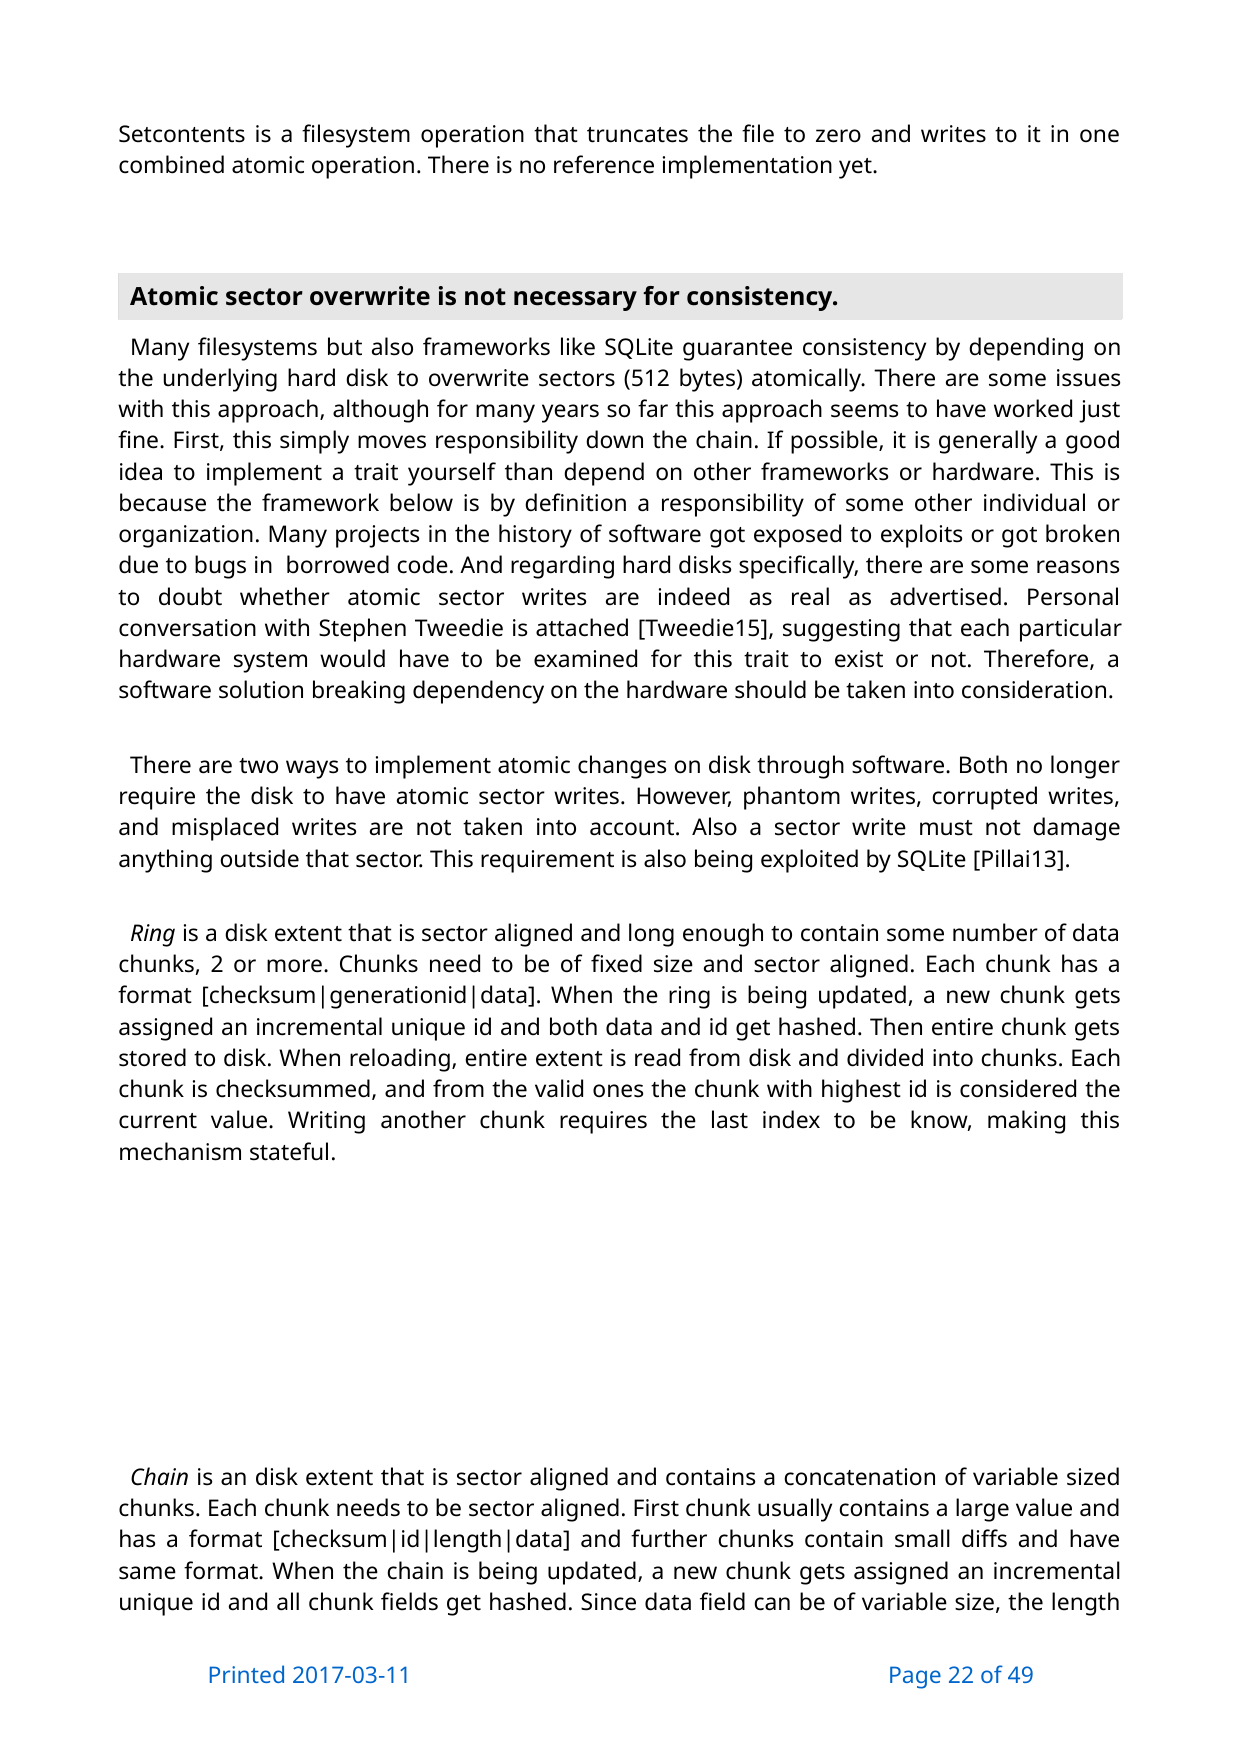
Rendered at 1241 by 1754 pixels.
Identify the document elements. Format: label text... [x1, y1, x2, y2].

text There are two ways to implement atomic changes on disk through software. Both no longer require the disk to have atomic sector writes. However, phantom writes, corrupted writes, and misplaced writes are not taken into account. Also a sector write must not damage anything outside that sector. This requirement is also being exploited by SQLite [Pillai13]. [118, 749, 1122, 874]
text Setcontents is a filesystem operation that truncates the file to zero and writes to it in one combined atomic operation. There is no reference implementation yet. [118, 118, 1122, 181]
text Ring is a disk extent that is sector aligned and long enough to contain some number of data chunks, 2 or more. Chunks need to be of fixed size and sector aligned. Each chunk has a format [checksum|generationid|data]. When the ring is being updated, a new chunk gets assigned an incremental unique id and both data and id get hashed. Then entire chunk gets stored to disk. When reloading, entire extent is read from disk and divided into chunks. Each chunk is checksummed, and from the valid ones the chunk with highest id is considered the current value. Writing another chunk requires the last index to be know, making this mechanism stateful. [118, 917, 1122, 1167]
text Chain is an disk extent that is sector aligned and contains a concatenation of variable sized chunks. Each chunk needs to be sector aligned. First chunk usually contains a large value and has a format [checksum|id|length|data] and further chunks contain small diffs and have same format. When the chain is being updated, a new chunk gets assigned an incremental unique id and all chunk fields get hashed. Since data field can be of variable size, the length [118, 1461, 1122, 1617]
text Many filesystems but also frameworks like SQLite guarantee consistency by depending on the underlying hard disk to overwrite sectors (512 bytes) atomically. There are some issues with this approach, although for many years so far this approach seems to have worked just fine. First, this simply moves responsibility down the chain. If possible, it is generally a good idea to implement a trait yourself than depend on other frameworks or hardware. This is because the framework below is by definition a responsibility of some other individual or organization. Many projects in the history of software got exposed to exploits or got broken due to bugs in borrowed code. And regarding hard disks specifically, there are some reasons to doubt whether atomic sector writes are indeed as real as advertised. Personal conversation with Stephen Tweedie is attached [Tweedie15], suggesting that each particular hardware system would have to be examined for this trait to exist or not. Therefore, a software solution breaking dependency on the hardware should be taken into consideration. [118, 331, 1122, 706]
subtitle Atomic sector overwrite is not necessary for consistency. [119, 274, 1122, 319]
